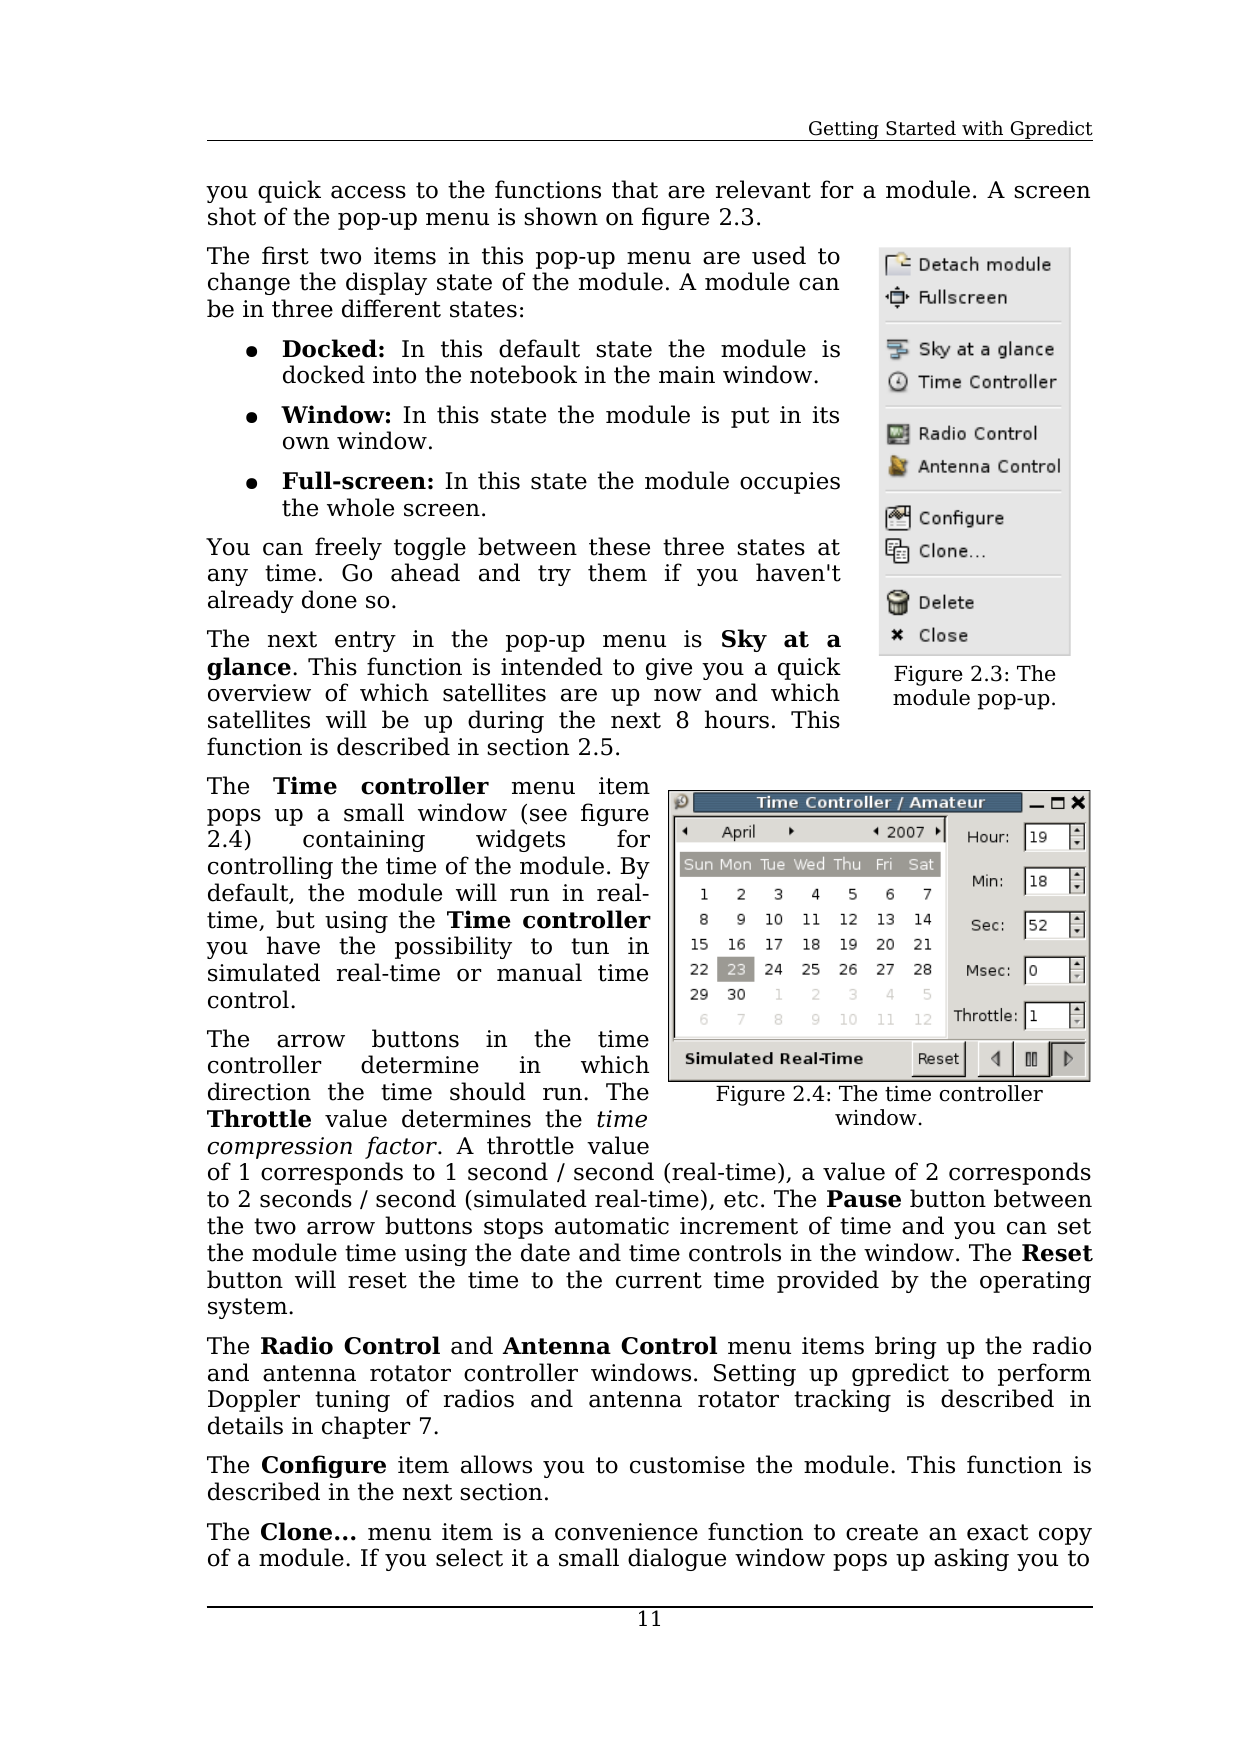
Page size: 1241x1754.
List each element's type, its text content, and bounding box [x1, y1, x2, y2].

text The Configure item allows you to customise the module. This function is described in the next section. [207, 1452, 1093, 1506]
text The Clone... menu item is a convenience function to create an exact copy of a module. If you select it a small dialogue window pops up asking you to [207, 1518, 1093, 1572]
text The Radio Control and Antenna Control menu items bring up the radio and antenna rotator controller windows. Setting up gpredict to perform Doppler tuning of radios and antenna rotator tracking is described in details in chapter 7. [207, 1333, 1093, 1440]
text The Time controller menu item pops up a small window (see figure 2.4) containing widgets for controlling the time of the module. By default, the module will run in real-time, but using the Time controller you have the possibility to tun in simulated real-time or manual time control. [207, 773, 1093, 1013]
text you quick access to the functions that are relevant for a module. A screen shot of the pop-up menu is shown on figure 2.3. [207, 177, 1093, 230]
list Docked: In this default state the module is docked into the notebook in the main window. [244, 335, 859, 389]
picture [878, 246, 1071, 656]
picture [668, 790, 1091, 1082]
text Figure 2.4: The time controller window. [668, 1082, 1090, 1130]
text [859, 710, 1090, 725]
text The first two items in this pop-up menu are used to change the display state of the module. A module can be in three different states: [207, 243, 1093, 323]
list Full-screen: In this state the module occupies the whole screen. [244, 468, 859, 521]
text The next entry in the pop-up menu is Sky at a glance. This function is intended to give you a quick overview of which satellites are up now and which satellites will be up during the next 8 hours. This function is described in section 2.5. [207, 626, 1093, 760]
text Figure 2.3: The module pop-up. [859, 656, 1090, 710]
text You can freely toggle between these three states at any time. Go ahead and try them if you haven't already done so. [207, 534, 859, 614]
list Window: In this state the module is put in its own window. [244, 402, 859, 455]
text The arrow buttons in the time controller determine in which direction the time should run. The Throttle value determines the time compression factor. A throttle value of 1 corresponds to 1 second / second (real-time), a value of 2 corresponds to 2 seconds / second (simulated real-time), etc. The Pause button between the two arrow buttons stops automatic increment of time and you can set the module time using the date and time controls in the window. The Reset button will reset the time to the current time provided by the operating system. [207, 1026, 1093, 1320]
